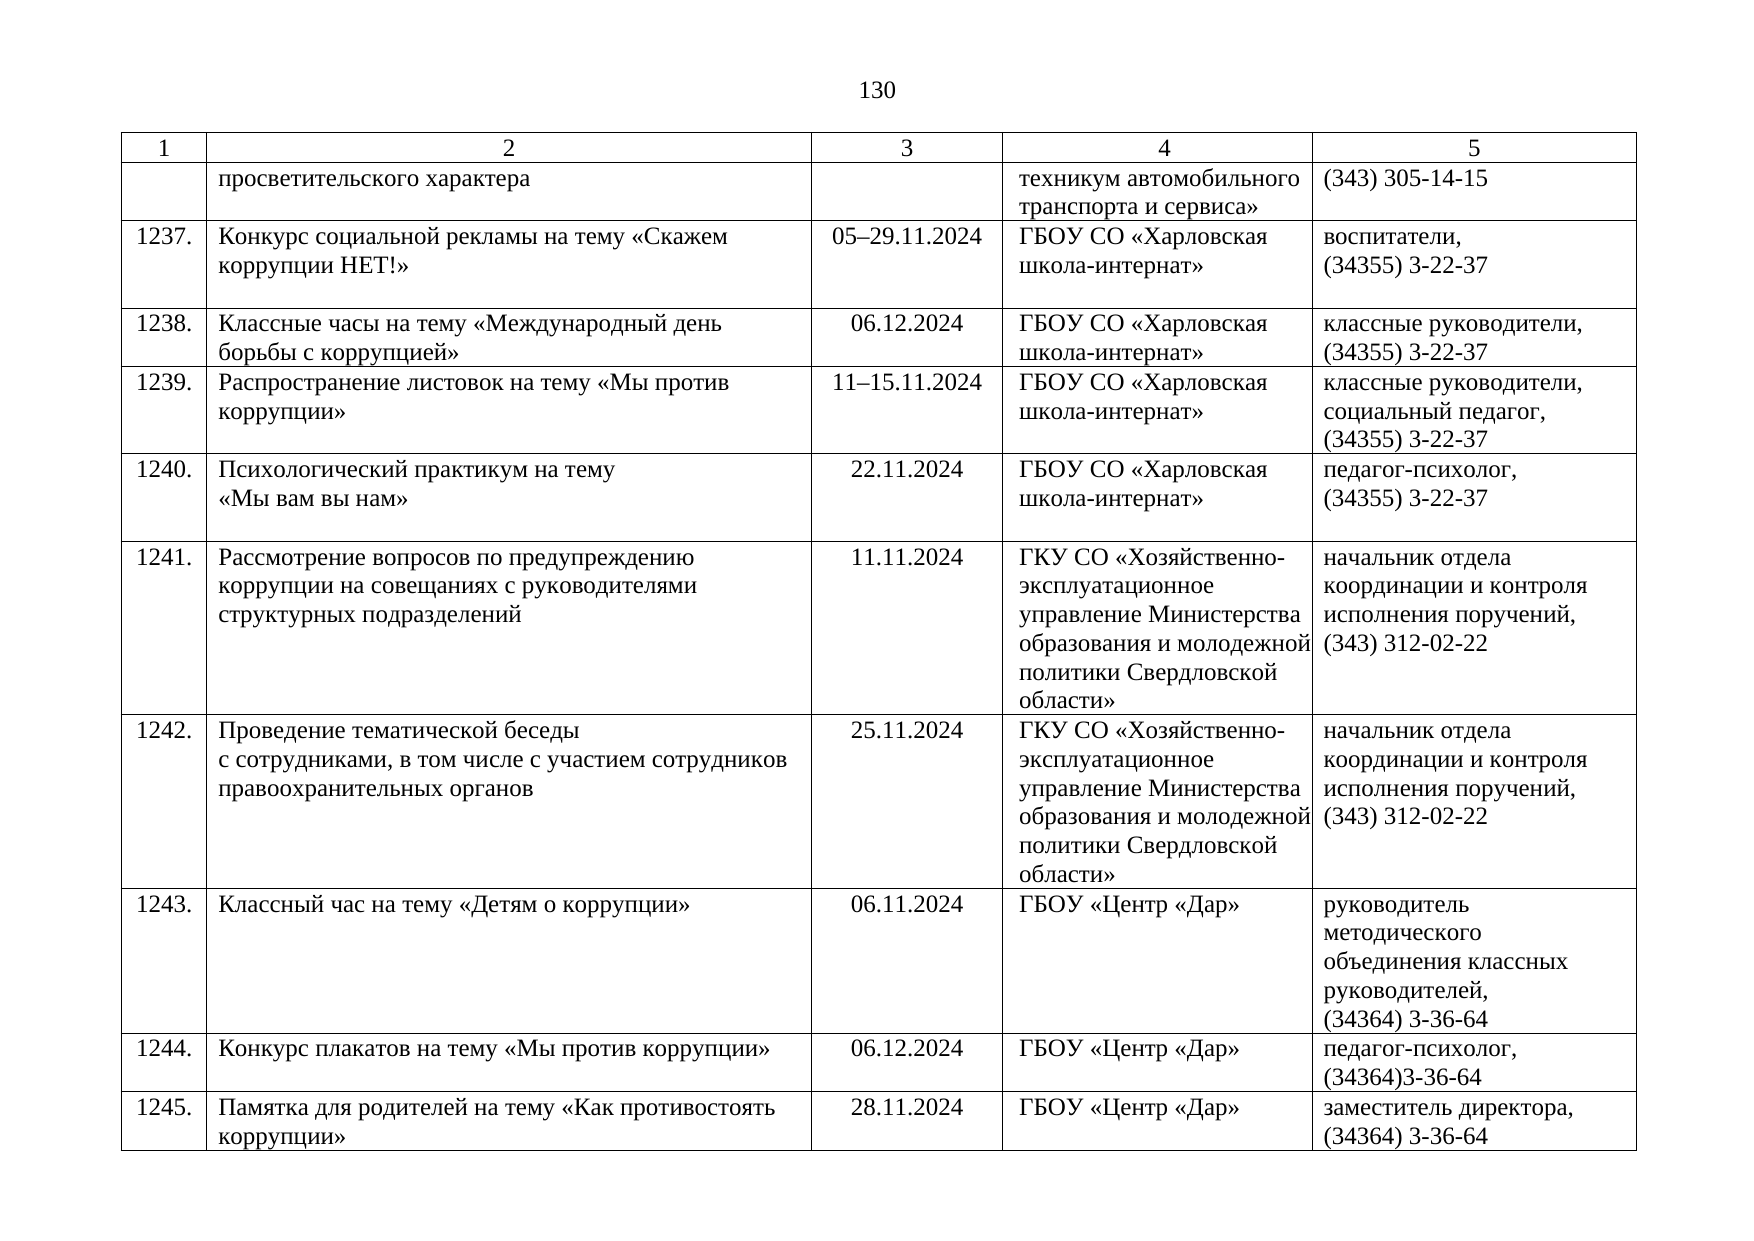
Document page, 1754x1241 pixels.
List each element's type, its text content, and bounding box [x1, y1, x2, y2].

table_header 4 [1003, 133, 1312, 162]
table_header [117, 132, 121, 162]
table_cell Рассмотрение вопросов по предупреждению коррупции на совещаниях с руководителями структурных подразделений [207, 542, 811, 714]
table_cell ГКУ СО «Хозяйственно-эксплуатационное управление Министерства образования и молодежной политики Свердловской области» [1003, 715, 1312, 888]
table_cell 06.12.2024 [812, 309, 1002, 366]
table_cell заместитель директора, (34364) 3-36-64 [1313, 1092, 1636, 1149]
table_cell [122, 715, 206, 888]
table_cell ГБОУ «Центр «Дар» [1003, 1092, 1312, 1149]
table_cell [122, 454, 206, 541]
table_cell [122, 221, 206, 307]
table_cell Конкурс социальной рекламы на тему «Скажем коррупции НЕТ!» [207, 221, 811, 307]
table_cell Памятка для родителей на тему «Как противостоять коррупции» [207, 1092, 811, 1149]
table_cell [122, 367, 206, 453]
table_cell [117, 220, 121, 307]
table_cell начальник отдела координации и контроля исполнения поручений, (343) 312-02-22 [1313, 715, 1636, 888]
table_cell ГБОУ СО «Харловская школа-интернат» [1003, 454, 1312, 541]
table_cell [117, 366, 121, 453]
table_header 1 [122, 133, 206, 162]
table_cell [117, 888, 121, 1032]
table_header 5 [1313, 133, 1636, 162]
table_cell [117, 714, 121, 888]
table_cell 25.11.2024 [812, 715, 1002, 888]
table_cell Проведение тематической беседы с сотрудниками, в том числе с участием сотрудников правоохранительных органов [207, 715, 811, 888]
table_cell [122, 1034, 206, 1091]
table_cell просветительского характера [207, 163, 811, 220]
table_cell классные руководители, (34355) 3-22-37 [1313, 309, 1636, 366]
table_cell Распространение листовок на тему «Мы против коррупции» [207, 367, 811, 453]
table_cell Классные часы на тему «Международный день борьбы с коррупцией» [207, 309, 811, 366]
table_header 2 [207, 133, 811, 162]
table_cell [122, 163, 206, 220]
table_cell [812, 163, 1002, 220]
table_cell [117, 162, 121, 220]
table_cell 22.11.2024 [812, 454, 1002, 541]
table_cell воспитатели, (34355) 3-22-37 [1313, 221, 1636, 307]
table_cell ГБОУ СО «Харловская школа-интернат» [1003, 221, 1312, 307]
table_cell 05–29.11.2024 [812, 221, 1002, 307]
table_cell ГБОУ «Центр «Дар» [1003, 1034, 1312, 1091]
table_cell [117, 1091, 121, 1149]
table_cell [122, 1092, 206, 1149]
table_cell (343) 305-14-15 [1313, 163, 1636, 220]
table_cell 11–15.11.2024 [812, 367, 1002, 453]
table_header 3 [812, 133, 1002, 162]
table_cell [122, 309, 206, 366]
table_cell 06.11.2024 [812, 889, 1002, 1032]
table_cell педагог-психолог, (34364)3-36-64 [1313, 1034, 1636, 1091]
table_cell [117, 453, 121, 541]
table_cell техникум автомобильного транспорта и сервиса» [1003, 163, 1312, 220]
table_cell [122, 542, 206, 714]
table_cell [117, 308, 121, 366]
table_cell 11.11.2024 [812, 542, 1002, 714]
table_cell ГБОУ СО «Харловская школа-интернат» [1003, 309, 1312, 366]
table_cell ГКУ СО «Хозяйственно-эксплуатационное управление Министерства образования и молодежной политики Свердловской области» [1003, 542, 1312, 714]
table_cell [122, 889, 206, 1032]
table_cell 06.12.2024 [812, 1034, 1002, 1091]
table_cell классные руководители, социальный педагог, (34355) 3-22-37 [1313, 367, 1636, 453]
table_cell [117, 1033, 121, 1091]
table_cell руководитель методического объединения классных руководителей, (34364) 3-36-64 [1313, 889, 1636, 1032]
table_cell 28.11.2024 [812, 1092, 1002, 1149]
table_cell педагог-психолог, (34355) 3-22-37 [1313, 454, 1636, 541]
table_cell Психологический практикум на тему «Мы вам вы нам» [207, 454, 811, 541]
table_cell Классный час на тему «Детям о коррупции» [207, 889, 811, 1032]
table_cell ГБОУ «Центр «Дар» [1003, 889, 1312, 1032]
table_cell начальник отдела координации и контроля исполнения поручений, (343) 312-02-22 [1313, 542, 1636, 714]
table_cell [117, 541, 121, 714]
table_cell Конкурс плакатов на тему «Мы против коррупции» [207, 1034, 811, 1091]
table_cell ГБОУ СО «Харловская школа-интернат» [1003, 367, 1312, 453]
